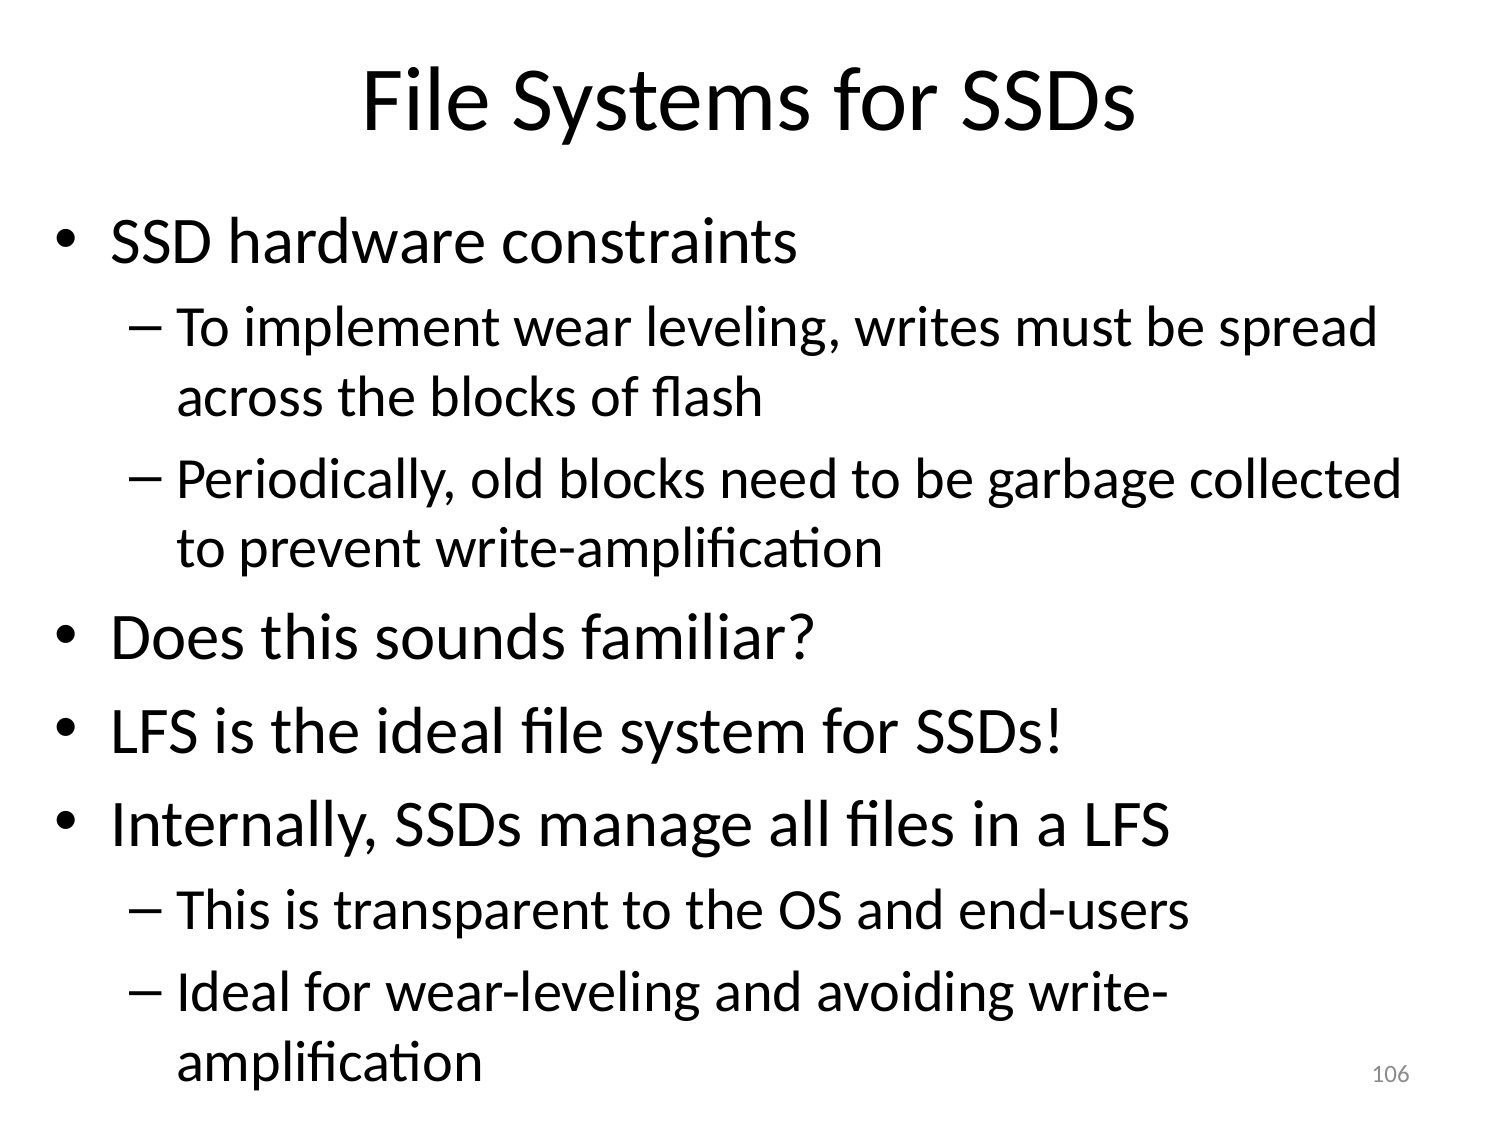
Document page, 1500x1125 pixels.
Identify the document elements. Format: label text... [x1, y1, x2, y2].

list SSD hardware constraints To implement wear leveling, writes must be spread across the blocks of flash Periodically, old blocks need to be garbage collected to prevent write-amplification Does this sounds familiar? LFS is the ideal file system for SSDs! Internally, SSDs manage all files in a LFS This is transparent to the OS and end-users Ideal for wear-leveling and avoiding write-amplification [39, 189, 1463, 1105]
title File Systems for SSDs [75, 0, 1425, 188]
slide_number [1074, 1042, 1425, 1103]
